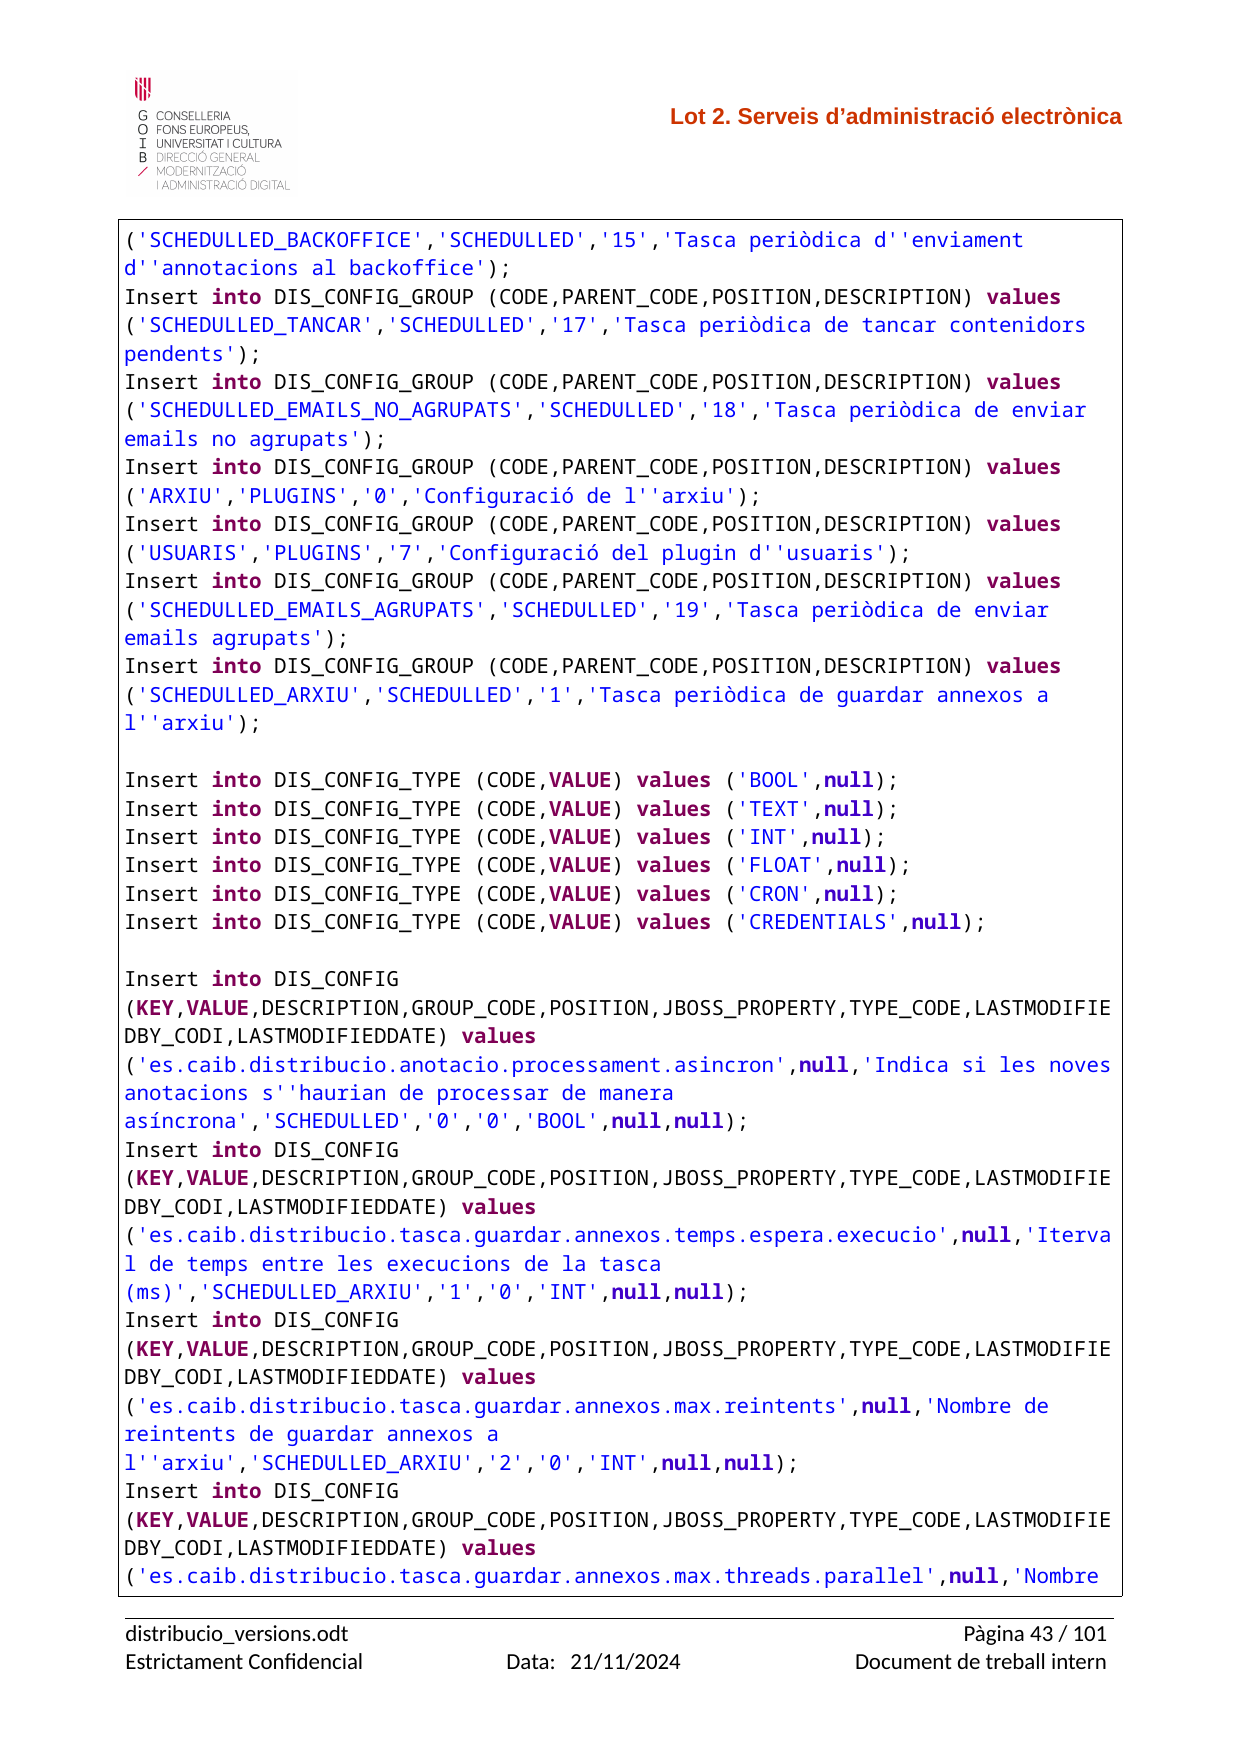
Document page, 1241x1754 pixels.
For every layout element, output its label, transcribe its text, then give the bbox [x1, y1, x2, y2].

picture [126, 70, 299, 197]
table_header ('SCHEDULLED_BACKOFFICE','SCHEDULLED','15','Tasca periòdica d''enviament d''annotacions al backoffice'); Insert into DIS_CONFIG_GROUP (CODE,PARENT_CODE,POSITION,DESCRIPTION) values ('SCHEDULLED_TANCAR','SCHEDULLED','17','Tasca periòdica de tancar contenidors pendents'); Insert into DIS_CONFIG_GROUP (CODE,PARENT_CODE,POSITION,DESCRIPTION) values ('SCHEDULLED_EMAILS_NO_AGRUPATS','SCHEDULLED','18','Tasca periòdica de enviar emails no agrupats'); Insert into DIS_CONFIG_GROUP (CODE,PARENT_CODE,POSITION,DESCRIPTION) values ('ARXIU','PLUGINS','0','Configuració de l''arxiu'); Insert into DIS_CONFIG_GROUP (CODE,PARENT_CODE,POSITION,DESCRIPTION) values ('USUARIS','PLUGINS','7','Configuració del plugin d''usuaris'); Insert into DIS_CONFIG_GROUP (CODE,PARENT_CODE,POSITION,DESCRIPTION) values ('SCHEDULLED_EMAILS_AGRUPATS','SCHEDULLED','19','Tasca periòdica de enviar emails agrupats'); Insert into DIS_CONFIG_GROUP (CODE,PARENT_CODE,POSITION,DESCRIPTION) values ('SCHEDULLED_ARXIU','SCHEDULLED','1','Tasca periòdica de guardar annexos a l''arxiu'); Insert into DIS_CONFIG_TYPE (CODE,VALUE) values ('BOOL',null); Insert into DIS_CONFIG_TYPE (CODE,VALUE) values ('TEXT',null); Insert into DIS_CONFIG_TYPE (CODE,VALUE) values ('INT',null); Insert into DIS_CONFIG_TYPE (CODE,VALUE) values ('FLOAT',null); Insert into DIS_CONFIG_TYPE (CODE,VALUE) values ('CRON',null); Insert into DIS_CONFIG_TYPE (CODE,VALUE) values ('CREDENTIALS',null); Insert into DIS_CONFIG (KEY,VALUE,DESCRIPTION,GROUP_CODE,POSITION,JBOSS_PROPERTY,TYPE_CODE,LASTMODIFIEDBY_CODI,LASTMODIFIEDDATE) values ('es.caib.distribucio.anotacio.processament.asincron',null,'Indica si les noves anotacions s''haurian de processar de manera asíncrona','SCHEDULLED','0','0','BOOL',null,null); Insert into DIS_CONFIG (KEY,VALUE,DESCRIPTION,GROUP_CODE,POSITION,JBOSS_PROPERTY,TYPE_CODE,LASTMODIFIEDBY_CODI,LASTMODIFIEDDATE) values ('es.caib.distribucio.tasca.guardar.annexos.temps.espera.execucio',null,'Iterval de temps entre les execucions de la tasca (ms)','SCHEDULLED_ARXIU','1','0','INT',null,null); Insert into DIS_CONFIG (KEY,VALUE,DESCRIPTION,GROUP_CODE,POSITION,JBOSS_PROPERTY,TYPE_CODE,LASTMODIFIEDBY_CODI,LASTMODIFIEDDATE) values ('es.caib.distribucio.tasca.guardar.annexos.max.reintents',null,'Nombre de reintents de guardar annexos a l''arxiu','SCHEDULLED_ARXIU','2','0','INT',null,null); Insert into DIS_CONFIG (KEY,VALUE,DESCRIPTION,GROUP_CODE,POSITION,JBOSS_PROPERTY,TYPE_CODE,LASTMODIFIEDBY_CODI,LASTMODIFIEDDATE) values ('es.caib.distribucio.tasca.guardar.annexos.max.threads.parallel',null,'Nombre [119, 220, 1122, 1596]
